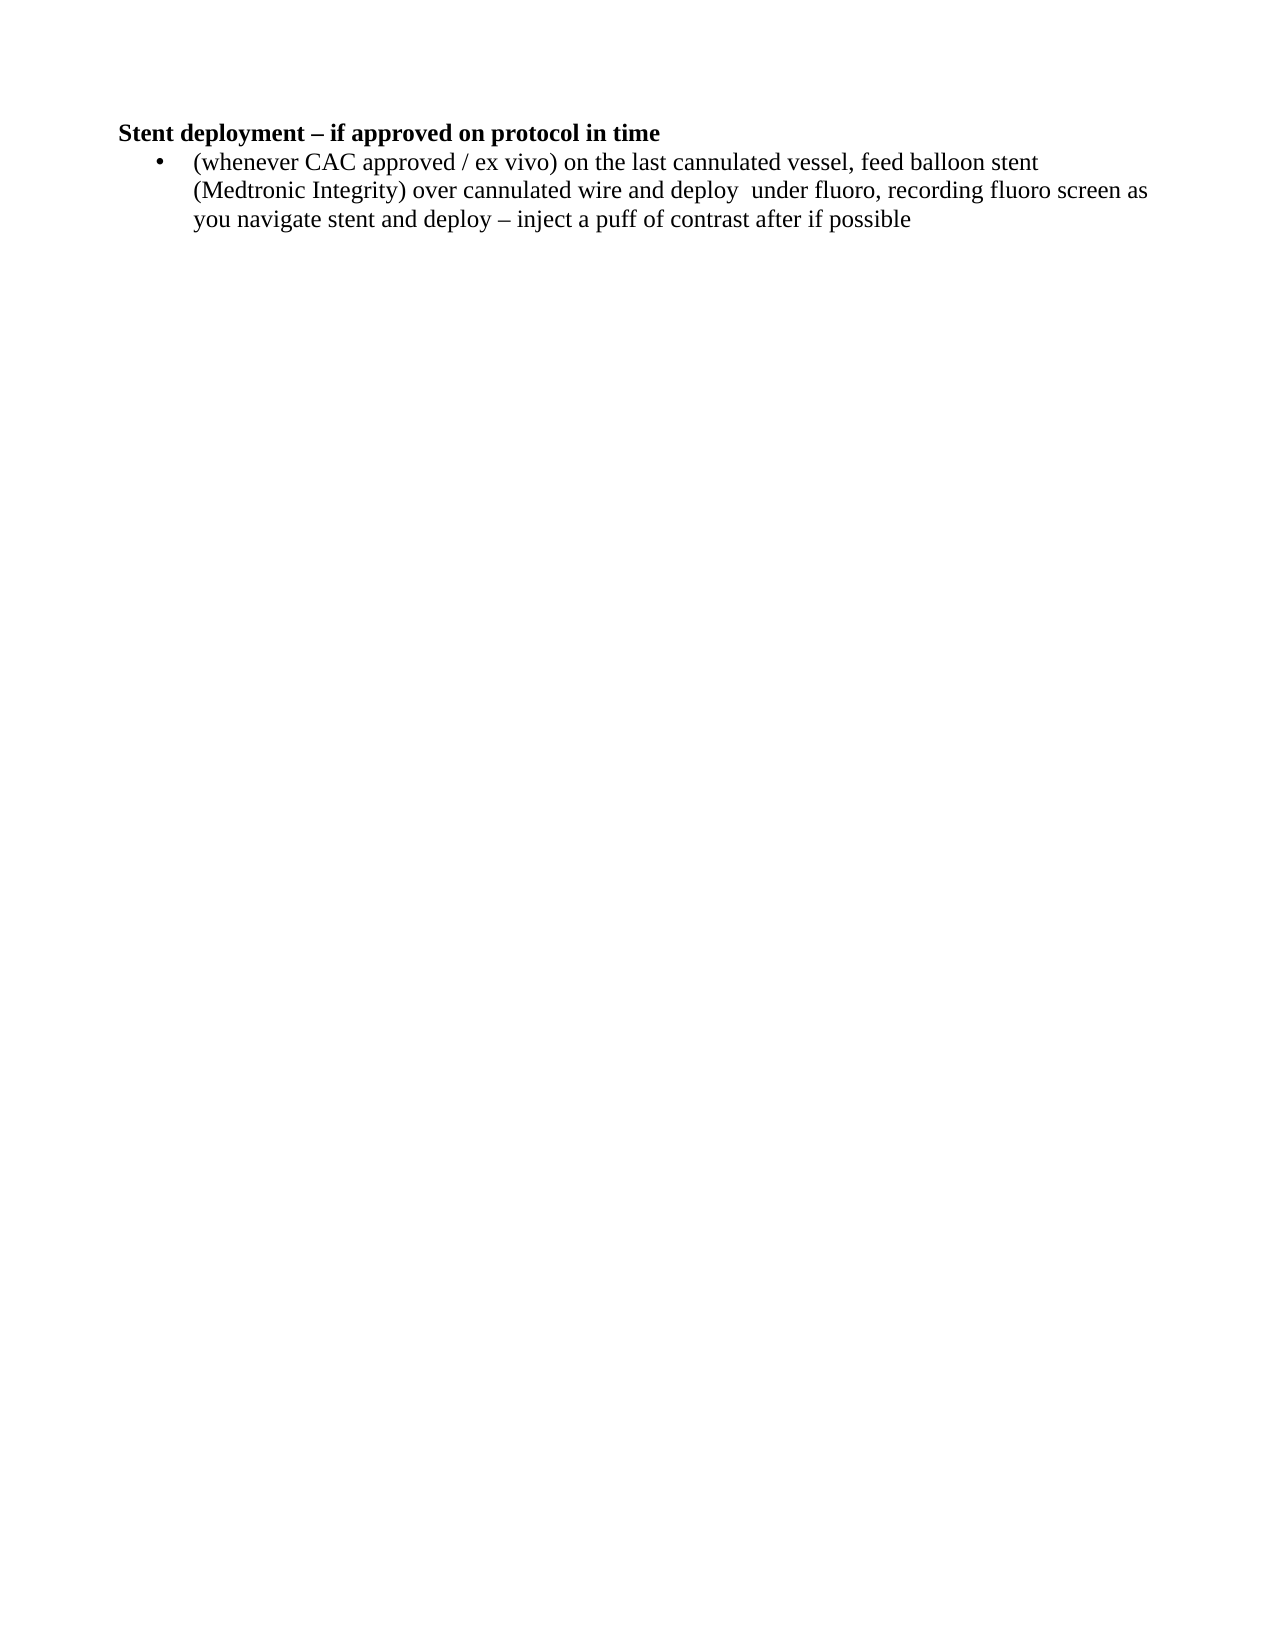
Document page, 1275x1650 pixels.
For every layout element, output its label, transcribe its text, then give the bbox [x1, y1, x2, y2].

text Stent deployment – if approved on protocol in time [118, 118, 1157, 147]
list (whenever CAC approved / ex vivo) on the last cannulated vessel, feed balloon stent (Medtronic Integrity) over cannulated wire and deploy under fluoro, recording fluoro screen as you navigate stent and deploy – inject a puff of contrast after if possible [156, 147, 1157, 233]
